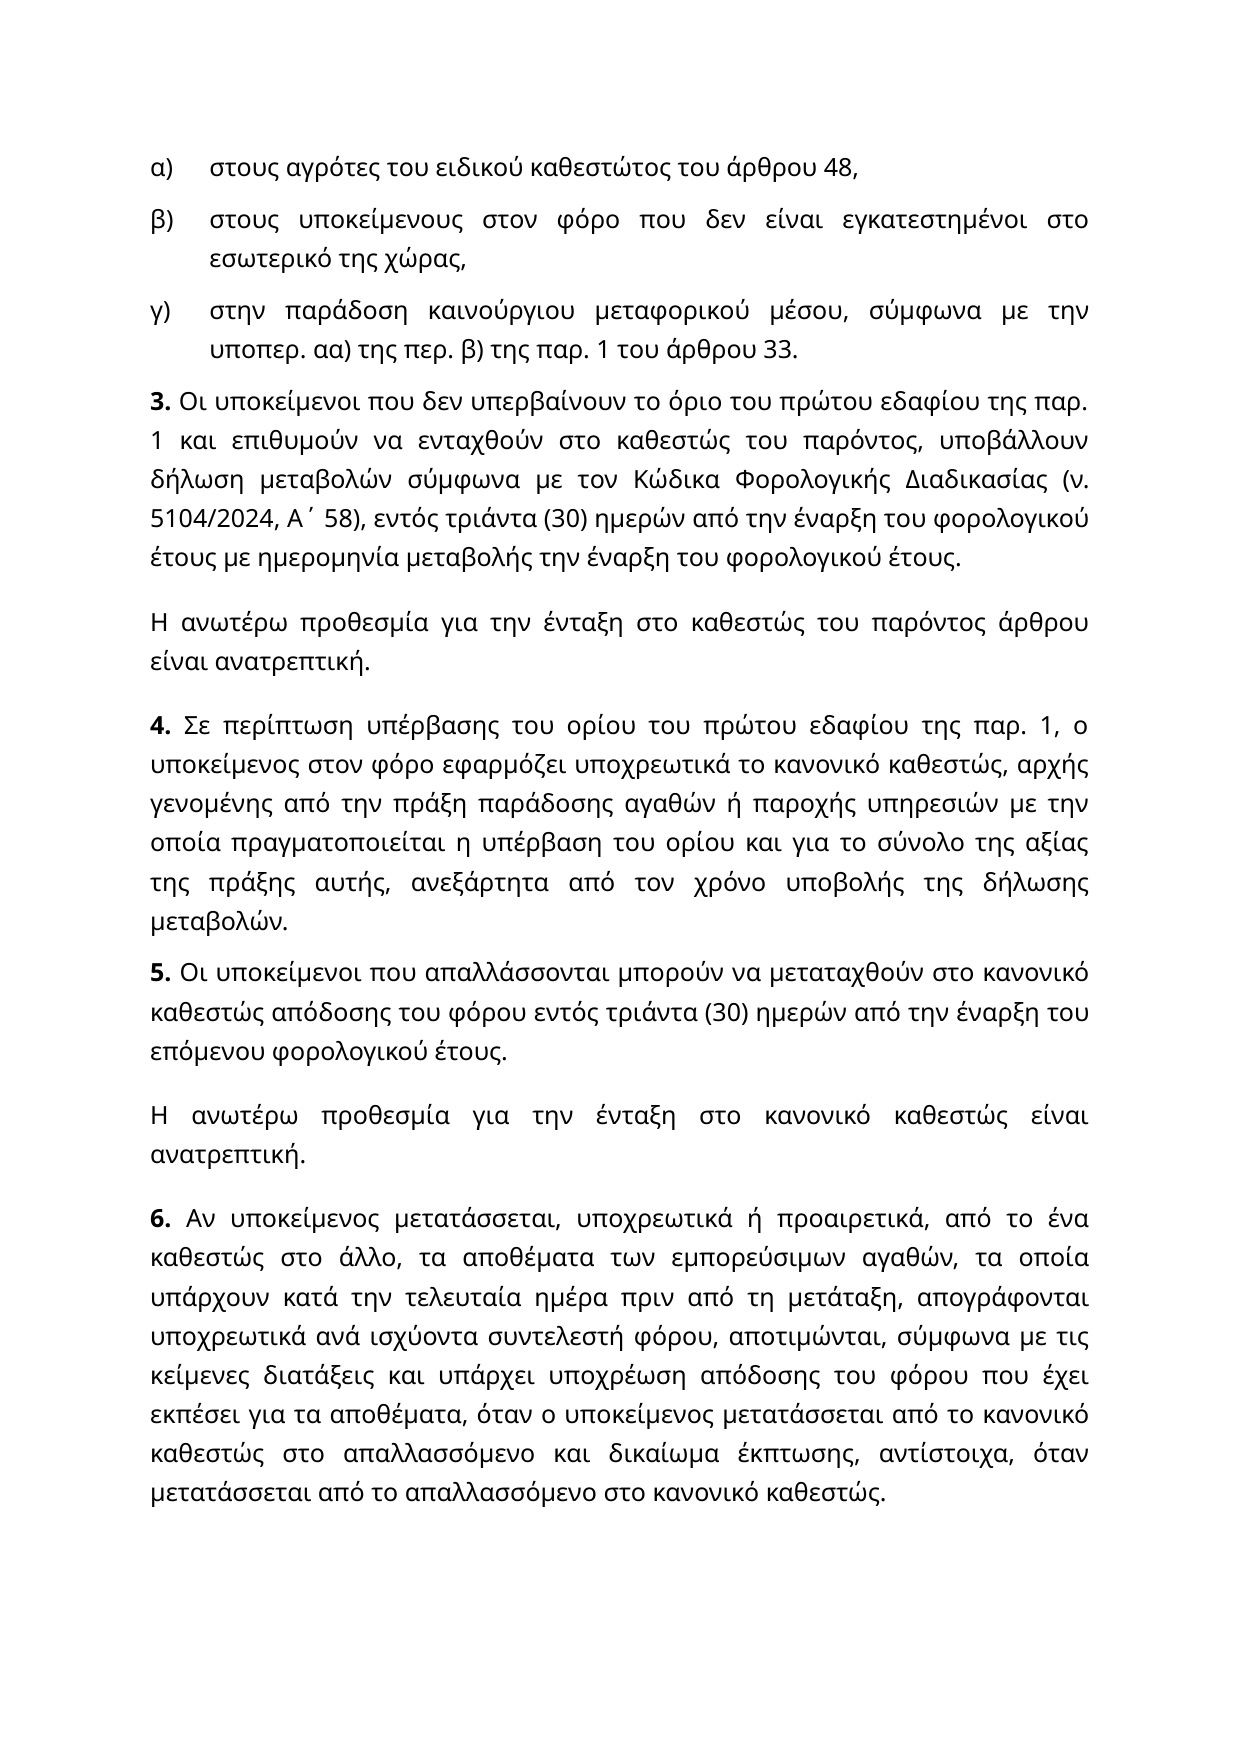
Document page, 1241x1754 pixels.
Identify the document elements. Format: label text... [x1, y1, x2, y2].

text 4. Σε περίπτωση υπέρβασης του ορίου του πρώτου εδαφίου της παρ. 1, ο υποκείμενος στον φόρο εφαρμόζει υποχρεωτικά το κανονικό καθεστώς, αρχής γενομένης από την πράξη παράδοσης αγαθών ή παροχής υπηρεσιών με την οποία πραγματοποιείται η υπέρβαση του ορίου και για το σύνολο της αξίας της πράξης αυτής, ανεξάρτητα από τον χρόνο υποβολής της δήλωσης μεταβολών. [150, 707, 1090, 937]
text 3. Οι υποκείμενοι που δεν υπερβαίνουν το όριο του πρώτου εδαφίου της παρ. 1 και επιθυμούν να ενταχθούν στο καθεστώς του παρόντος, υποβάλλουν δήλωση μεταβολών σύμφωνα με τον Κώδικα Φορολογικής Διαδικασίας (ν. 5104/2024, Α΄ 58), εντός τριάντα (30) ημερών από την έναρξη του φορολογικού έτους με ημερομηνία μεταβολής την έναρξη του φορολογικού έτους. [150, 383, 1090, 574]
text 5. Οι υποκείμενοι που απαλλάσσονται μπορούν να μεταταχθούν στο κανονικό καθεστώς απόδοσης του φόρου εντός τριάντα (30) ημερών από την έναρξη του επόμενου φορολογικού έτους. [150, 955, 1090, 1067]
text H ανωτέρω προθεσμία για την ένταξη στο καθεστώς του παρόντος άρθρου είναι ανατρεπτική. [150, 604, 1090, 677]
list β) στους υποκείμενους στον φόρο που δεν είναι εγκατεστημένοι στο εσωτερικό της χώρας, [150, 202, 1090, 275]
text 6. Αν υποκείμενος μετατάσσεται, υποχρεωτικά ή προαιρετικά, από το ένα καθεστώς στο άλλο, τα αποθέματα των εμπορεύσιμων αγαθών, τα οποία υπάρχουν κατά την τελευταία ημέρα πριν από τη μετάταξη, απογράφονται υποχρεωτικά ανά ισχύοντα συντελεστή φόρου, αποτιμώνται, σύμφωνα με τις κείμενες διατάξεις και υπάρχει υποχρέωση απόδοσης του φόρου που έχει εκπέσει για τα αποθέματα, όταν ο υποκείμενος μετατάσσεται από το κανονικό καθεστώς στο απαλλασσόμενο και δικαίωμα έκπτωσης, αντίστοιχα, όταν μετατάσσεται από το απαλλασσόμενο στο κανονικό καθεστώς. [150, 1201, 1090, 1509]
list γ) στην παράδοση καινούργιου μεταφορικού μέσου, σύμφωνα με την υποπερ. αα) της περ. β) της παρ. 1 του άρθρου 33. [150, 292, 1090, 366]
list α) στους αγρότες του ειδικού καθεστώτος του άρθρου 48, [150, 150, 1090, 184]
text Η ανωτέρω προθεσμία για την ένταξη στο κανονικό καθεστώς είναι ανατρεπτική. [150, 1097, 1090, 1171]
